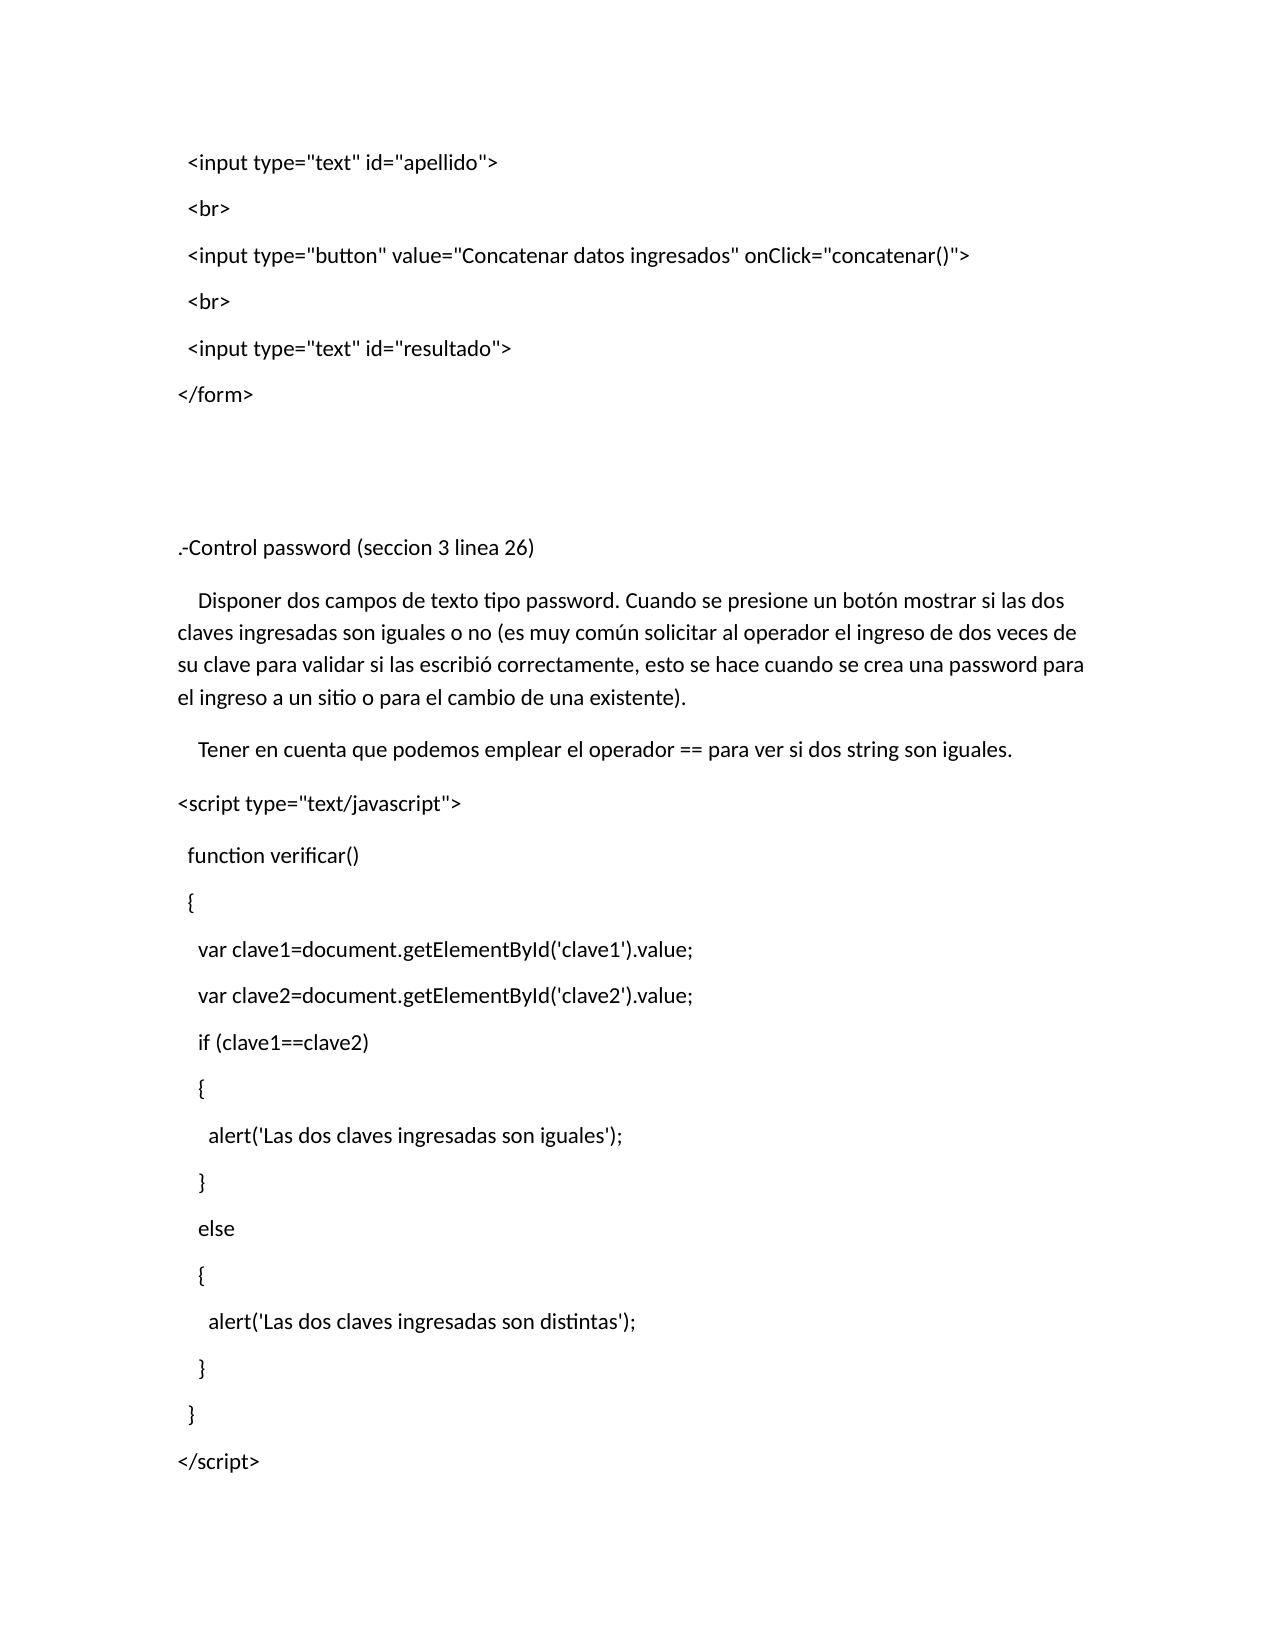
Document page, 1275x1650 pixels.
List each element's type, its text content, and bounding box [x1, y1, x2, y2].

text Disponer dos campos de texto tipo password. Cuando se presione un botón mostrar si las dos claves ingresadas son iguales o no (es muy común solicitar al operador el ingreso de dos veces de su clave para validar si las escribió correctamente, esto se hace cuando se crea una password para el ingreso a un sitio o para el cambio de una existente). [177, 586, 1098, 711]
text function verificar() [177, 842, 1098, 870]
text { [177, 888, 1098, 916]
text <br> [177, 194, 1098, 222]
text var clave2=document.getElementById('clave2').value; [177, 981, 1098, 1009]
text </script> [177, 1447, 1098, 1475]
text <script type="text/javascript"> [177, 789, 1098, 817]
text } [177, 1400, 1098, 1428]
text } [177, 1354, 1098, 1382]
text else [177, 1214, 1098, 1242]
text Tener en cuenta que podemos emplear el operador == para ver si dos string son iguales. [177, 736, 1098, 764]
text } [177, 1168, 1098, 1196]
text <br> [177, 287, 1098, 315]
text <input type="button" value="Concatenar datos ingresados" onClick="concatenar()"> [177, 241, 1098, 269]
text alert('Las dos claves ingresadas son distintas'); [177, 1307, 1098, 1335]
text <input type="text" id="apellido"> [177, 148, 1098, 176]
text .-Control password (seccion 3 linea 26) [177, 533, 1098, 561]
text { [177, 1074, 1098, 1102]
text </form> [177, 380, 1098, 408]
text <input type="text" id="resultado"> [177, 334, 1098, 362]
text var clave1=document.getElementById('clave1').value; [177, 935, 1098, 963]
text { [177, 1261, 1098, 1289]
text alert('Las dos claves ingresadas son iguales'); [177, 1121, 1098, 1149]
text if (clave1==clave2) [177, 1028, 1098, 1056]
